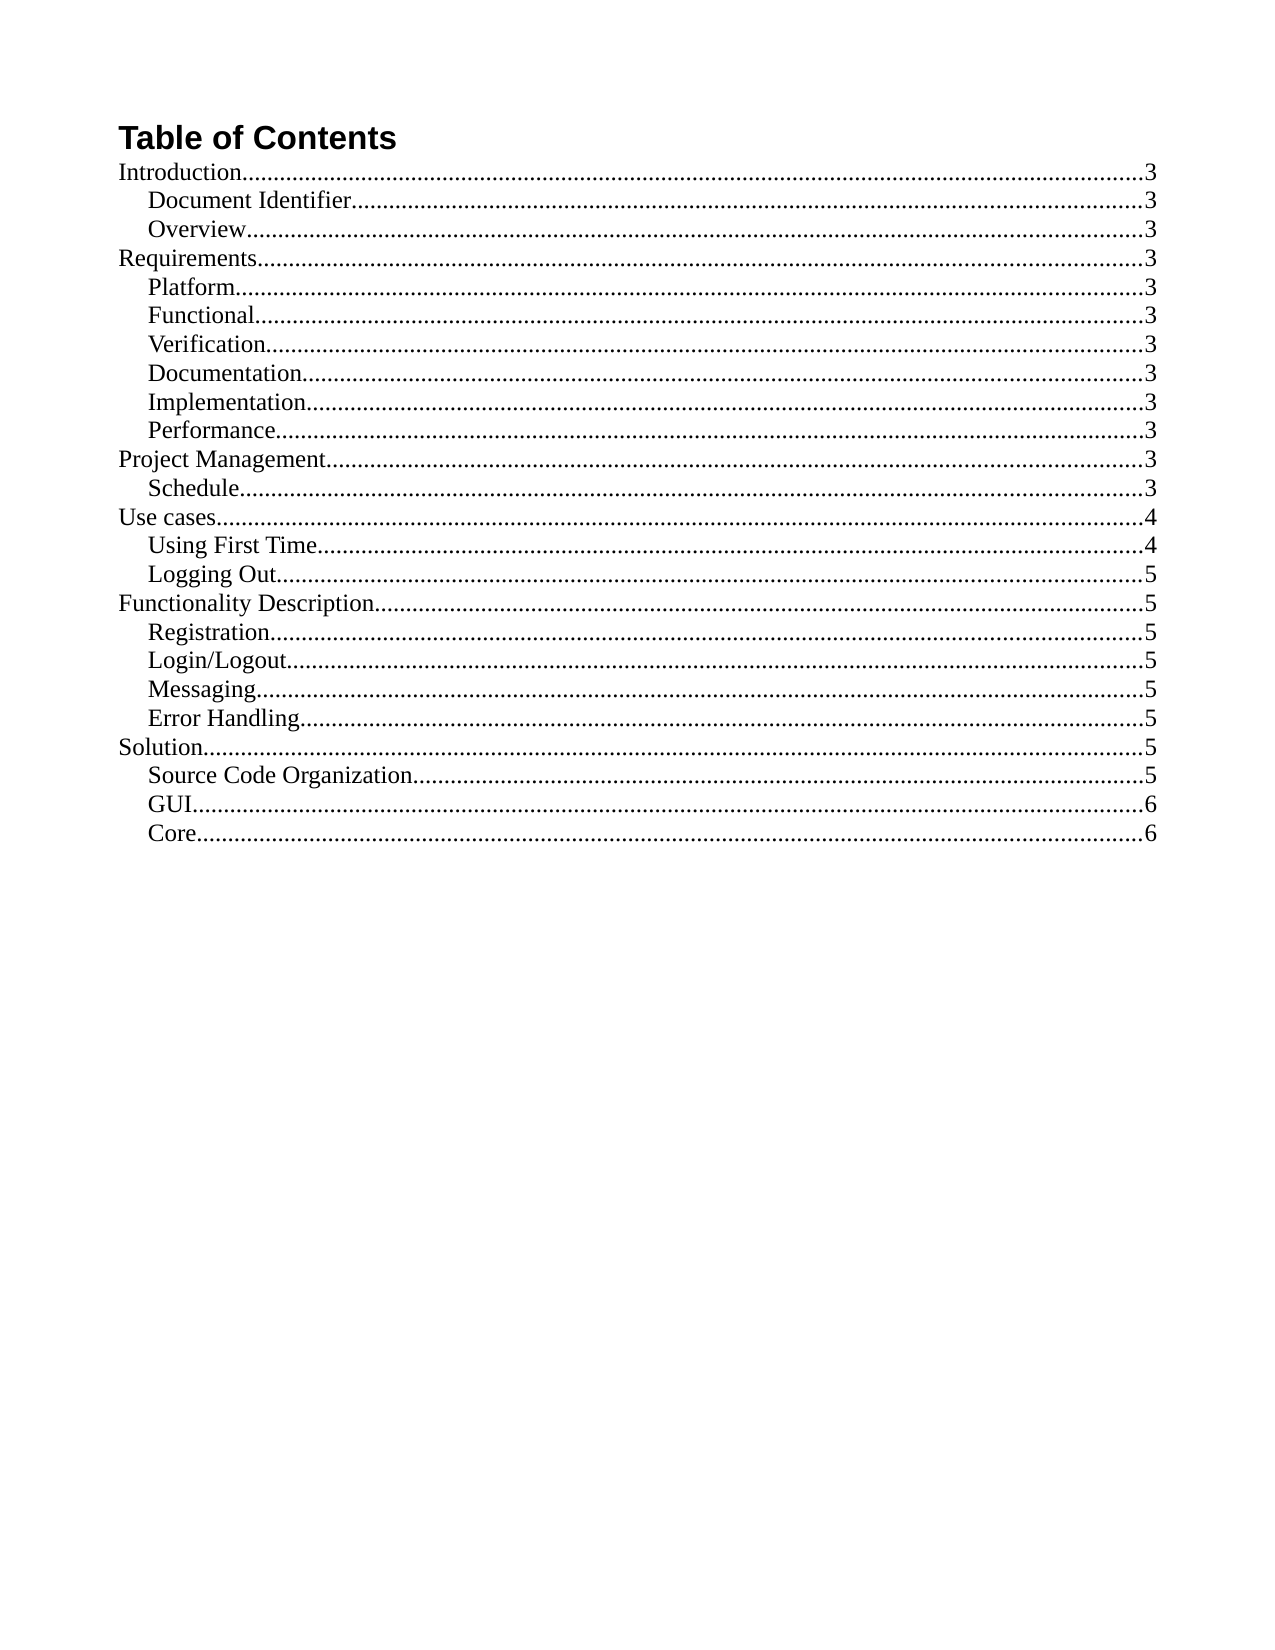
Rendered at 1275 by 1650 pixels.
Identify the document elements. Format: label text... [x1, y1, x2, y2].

text Login/Logout 5 [148, 645, 1157, 674]
text Core 6 [148, 818, 1157, 847]
text Document Identifier 3 [148, 185, 1157, 214]
text Schedule 3 [148, 473, 1157, 502]
text Project Management 3 [118, 444, 1157, 473]
text Messaging 5 [148, 674, 1157, 703]
text Requirements 3 [118, 243, 1157, 272]
text GUI 6 [148, 789, 1157, 818]
subtitle Table of Contents [118, 118, 1157, 157]
text Registration 5 [148, 617, 1157, 645]
text Logging Out 5 [148, 559, 1157, 588]
text Source Code Organization 5 [148, 760, 1157, 789]
text Documentation 3 [148, 358, 1157, 387]
text Solution 5 [118, 732, 1157, 760]
text Error Handling 5 [148, 703, 1157, 732]
text Using First Time 4 [148, 530, 1157, 559]
text Functionality Description 5 [118, 588, 1157, 617]
text Platform 3 [148, 272, 1157, 300]
text Implementation 3 [148, 387, 1157, 415]
text Overview 3 [148, 214, 1157, 243]
text Verification 3 [148, 329, 1157, 358]
text Performance 3 [148, 415, 1157, 444]
text Introduction 3 [118, 157, 1157, 185]
text Functional 3 [148, 300, 1157, 329]
text Use cases 4 [118, 502, 1157, 530]
